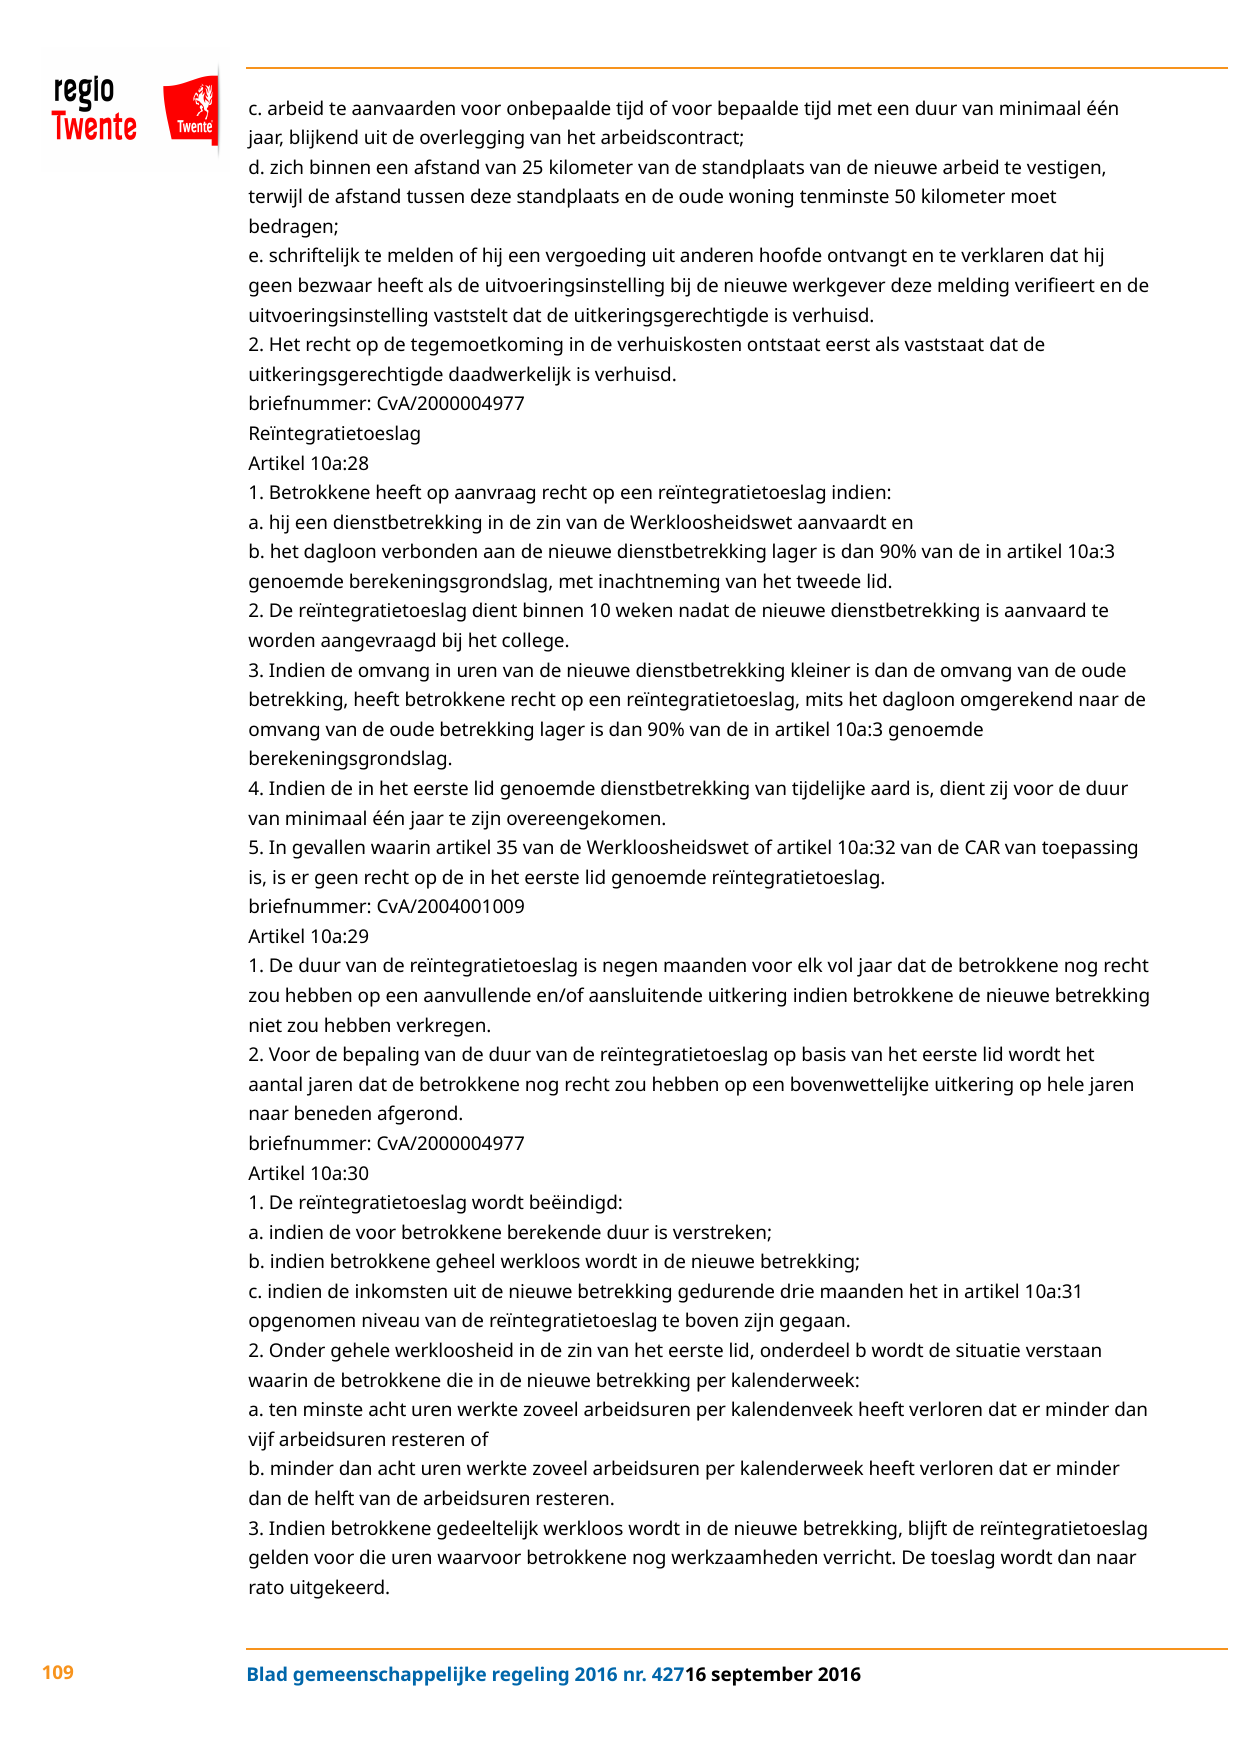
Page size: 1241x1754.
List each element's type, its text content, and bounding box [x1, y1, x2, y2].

text 4. Indien de in het eerste lid genoemde dienstbetrekking van tijdelijke aard is, dient zij voor de duur van minimaal één jaar te zijn overeengekomen. [248, 775, 1152, 831]
picture [41, 47, 231, 172]
text 2. Het recht op de tegemoetkoming in de verhuiskosten ontstaat eerst als vaststaat dat de uitkeringsgerechtigde daadwerkelijk is verhuisd. [248, 331, 1152, 387]
text e. schriftelijk te melden of hij een vergoeding uit anderen hoofde ontvangt en te verklaren dat hij geen bezwaar heeft als de uitvoeringsinstelling bij de nieuwe werkgever deze melding verifieert en de uitvoeringsinstelling vaststelt dat de uitkeringsgerechtigde is verhuisd. [248, 243, 1152, 328]
text b. het dagloon verbonden aan de nieuwe dienstbetrekking lager is dan 90% van de in artikel 10a:3 genoemde berekeningsgrondslag, met inachtneming van het tweede lid. [248, 538, 1152, 594]
text Artikel 10a:30 [248, 1160, 1152, 1186]
text 3. Indien de omvang in uren van de nieuwe dienstbetrekking kleiner is dan de omvang van de oude betrekking, heeft betrokkene recht op een reïntegratietoeslag, mits het dagloon omgerekend naar de omvang van de oude betrekking lager is dan 90% van de in artikel 10a:3 genoemde berekeningsgrondslag. [248, 657, 1152, 771]
text d. zich binnen een afstand van 25 kilometer van de standplaats van de nieuwe arbeid te vestigen, terwijl de afstand tussen deze standplaats en de oude woning tenminste 50 kilometer moet bedragen; [248, 154, 1152, 239]
text 1. De reïntegratietoeslag wordt beëindigd: [248, 1189, 1152, 1215]
text a. indien de voor betrokkene berekende duur is verstreken; [248, 1219, 1152, 1245]
text Artikel 10a:29 [248, 923, 1152, 949]
text b. minder dan acht uren werkte zoveel arbeidsuren per kalenderweek heeft verloren dat er minder dan de helft van de arbeidsuren resteren. [248, 1456, 1152, 1511]
text 3. Indien betrokkene gedeeltelijk werkloos wordt in de nieuwe betrekking, blijft de reïntegratietoeslag gelden voor die uren waarvoor betrokkene nog werkzaamheden verricht. De toeslag wordt dan naar rato uitgekeerd. [248, 1515, 1152, 1600]
text briefnummer: CvA/2000004977 [248, 1130, 1152, 1156]
text 5. In gevallen waarin artikel 35 van de Werkloosheidswet of artikel 10a:32 van de CAR van toepassing is, is er geen recht op de in het eerste lid genoemde reïntegratietoeslag. [248, 834, 1152, 890]
text 1. De duur van de reïntegratietoeslag is negen maanden voor elk vol jaar dat de betrokkene nog recht zou hebben op een aanvullende en/of aansluitende uitkering indien betrokkene de nieuwe betrekking niet zou hebben verkregen. [248, 953, 1152, 1038]
text Reïntegratietoeslag [248, 420, 1152, 446]
text 2. De reïntegratietoeslag dient binnen 10 weken nadat de nieuwe dienstbetrekking is aanvaard te worden aangevraagd bij het college. [248, 598, 1152, 653]
text c. arbeid te aanvaarden voor onbepaalde tijd of voor bepaalde tijd met een duur van minimaal één jaar, blijkend uit de overlegging van het arbeidscontract; [248, 95, 1152, 150]
text c. indien de inkomsten uit de nieuwe betrekking gedurende drie maanden het in artikel 10a:31 opgenomen niveau van de reïntegratietoeslag te boven zijn gegaan. [248, 1278, 1152, 1333]
text Artikel 10a:28 [248, 450, 1152, 476]
text 2. Voor de bepaling van de duur van de reïntegratietoeslag op basis van het eerste lid wordt het aantal jaren dat de betrokkene nog recht zou hebben op een bovenwettelijke uitkering op hele jaren naar beneden afgerond. [248, 1041, 1152, 1126]
text b. indien betrokkene geheel werkloos wordt in de nieuwe betrekking; [248, 1248, 1152, 1274]
text a. ten minste acht uren werkte zoveel arbeidsuren per kalendenveek heeft verloren dat er minder dan vijf arbeidsuren resteren of [248, 1396, 1152, 1452]
text briefnummer: CvA/2000004977 [248, 391, 1152, 416]
text a. hij een dienstbetrekking in de zin van de Werkloosheidswet aanvaardt en [248, 509, 1152, 535]
text briefnummer: CvA/2004001009 [248, 893, 1152, 919]
text 2. Onder gehele werkloosheid in de zin van het eerste lid, onderdeel b wordt de situatie verstaan waarin de betrokkene die in de nieuwe betrekking per kalenderweek: [248, 1337, 1152, 1393]
text 1. Betrokkene heeft op aanvraag recht op een reïntegratietoeslag indien: [248, 479, 1152, 505]
